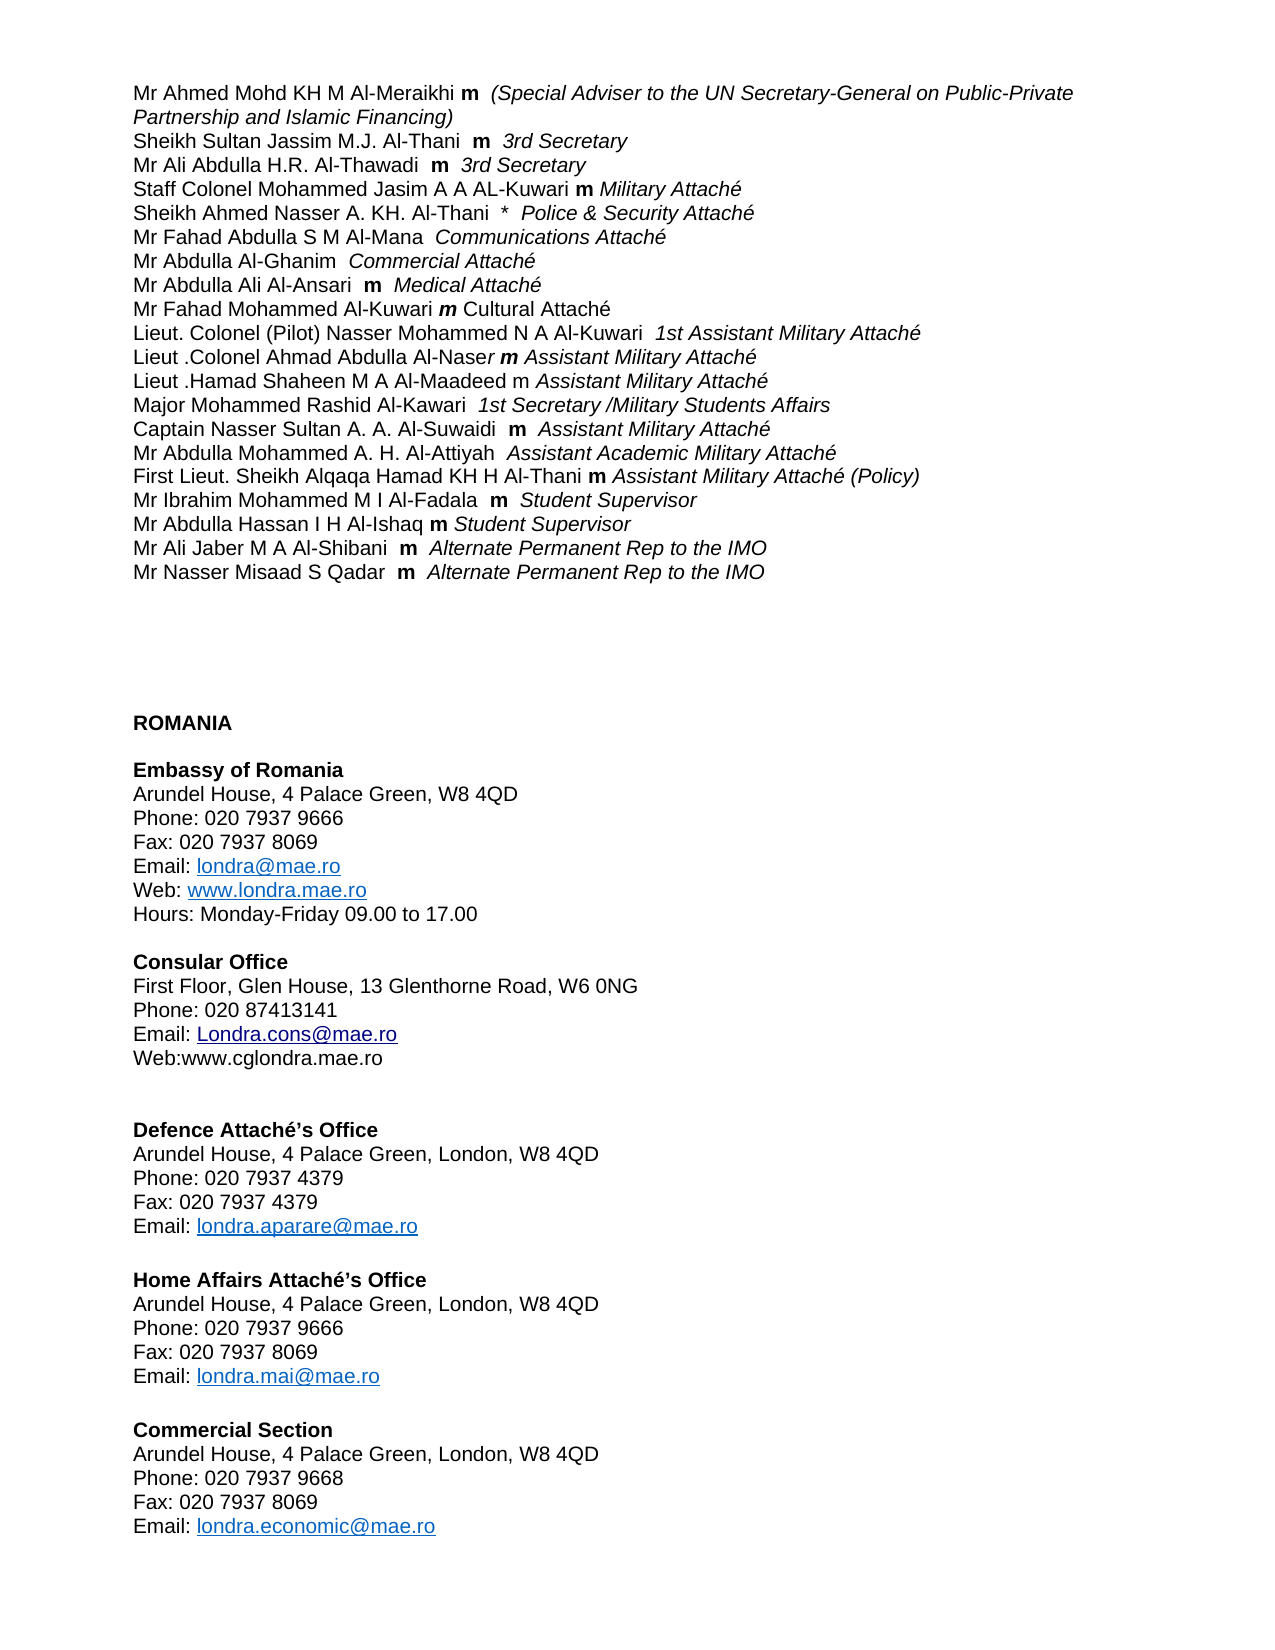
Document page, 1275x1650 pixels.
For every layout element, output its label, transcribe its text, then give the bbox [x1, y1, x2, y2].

text Hours: Monday-Friday 09.00 to 17.00 [133, 902, 1181, 926]
text Mr Fahad Abdulla S M Al-Mana Communications Attaché [133, 225, 1181, 249]
text Defence Attaché’s Office [133, 1118, 1181, 1142]
text Phone: 020 7937 9666 [133, 1316, 1181, 1340]
text Major Mohammed Rashid Al-Kawari 1st Secretary /Military Students Affairs [133, 392, 1181, 416]
text Sheikh Ahmed Nasser A. KH. Al-Thani * Police & Security Attaché [133, 201, 1181, 225]
text Mr Fahad Mohammed Al-Kuwari m Cultural Attaché [133, 297, 1181, 321]
text Phone: 020 7937 4379 [133, 1166, 1181, 1189]
text Email: londra@mae.ro [133, 854, 1181, 878]
subtitle ROMANIA [133, 710, 1181, 734]
text Mr Ahmed Mohd KH M Al-Meraikhi m (Special Adviser to the UN Secretary-General on Public-Private [133, 81, 1181, 105]
text Mr Abdulla Mohammed A. H. Al-Attiyah Assistant Academic Military Attaché [133, 440, 1181, 464]
text Fax: 020 7937 4379 [133, 1189, 1181, 1213]
text Mr Abdulla Hassan I H Al-Ishaq m Student Supervisor [133, 512, 1181, 536]
text Web: www.londra.mae.ro [133, 878, 1181, 902]
text Mr Nasser Misaad S Qadar m Alternate Permanent Rep to the IMO [133, 560, 1181, 584]
text Partnership and Islamic Financing) [133, 105, 1181, 129]
text Lieut. Colonel (Pilot) Nasser Mohammed N A Al-Kuwari 1st Assistant Military Attaché [133, 321, 1181, 344]
text Mr Ali Abdulla H.R. Al-Thawadi m 3rd Secretary [133, 153, 1181, 177]
text Email: londra.mai@mae.ro [133, 1364, 1181, 1388]
text Phone: 020 7937 9668 [133, 1466, 1181, 1490]
text Email: londra.economic@mae.ro [133, 1514, 1181, 1538]
text Lieut .Hamad Shaheen M A Al-Maadeed m Assistant Military Attaché [133, 368, 1181, 392]
text Fax: 020 7937 8069 [133, 830, 1181, 854]
text First Lieut. Sheikh Alqaqa Hamad KH H Al-Thani m Assistant Military Attaché (Policy) [133, 464, 1181, 488]
text Arundel House, 4 Palace Green, London, W8 4QD [133, 1292, 1181, 1316]
text Captain Nasser Sultan A. A. Al-Suwaidi m Assistant Military Attaché [133, 416, 1181, 440]
text Phone: 020 87413141 [133, 998, 1181, 1022]
text Fax: 020 7937 8069 [133, 1490, 1181, 1514]
text Consular Office [133, 950, 1181, 974]
text Web:www.cglondra.mae.ro [133, 1046, 1181, 1070]
text Mr Ibrahim Mohammed M I Al-Fadala m Student Supervisor [133, 488, 1181, 512]
text Arundel House, 4 Palace Green, W8 4QD [133, 782, 1181, 806]
text Email: londra.aparare@mae.ro [133, 1213, 1181, 1237]
text Home Affairs Attaché’s Office [133, 1268, 1181, 1292]
text Email: Londra.cons@mae.ro [133, 1022, 1181, 1046]
text Lieut .Colonel Ahmad Abdulla Al-Naser m Assistant Military Attaché [133, 344, 1181, 368]
text Mr Abdulla Ali Al-Ansari m Medical Attaché [133, 273, 1181, 297]
text Sheikh Sultan Jassim M.J. Al-Thani m 3rd Secretary [133, 129, 1181, 153]
text Fax: 020 7937 8069 [133, 1340, 1181, 1364]
text Phone: 020 7937 9666 [133, 806, 1181, 830]
text Mr Ali Jaber M A Al-Shibani m Alternate Permanent Rep to the IMO [133, 536, 1181, 560]
text Staff Colonel Mohammed Jasim A A AL-Kuwari m Military Attaché [133, 177, 1181, 201]
text Arundel House, 4 Palace Green, London, W8 4QD [133, 1442, 1181, 1466]
text Mr Abdulla Al-Ghanim Commercial Attaché [133, 249, 1181, 273]
text Embassy of Romania [133, 758, 1181, 782]
text Arundel House, 4 Palace Green, London, W8 4QD [133, 1142, 1181, 1166]
text First Floor, Glen House, 13 Glenthorne Road, W6 0NG [133, 974, 1181, 998]
text Commercial Section [133, 1418, 1181, 1442]
